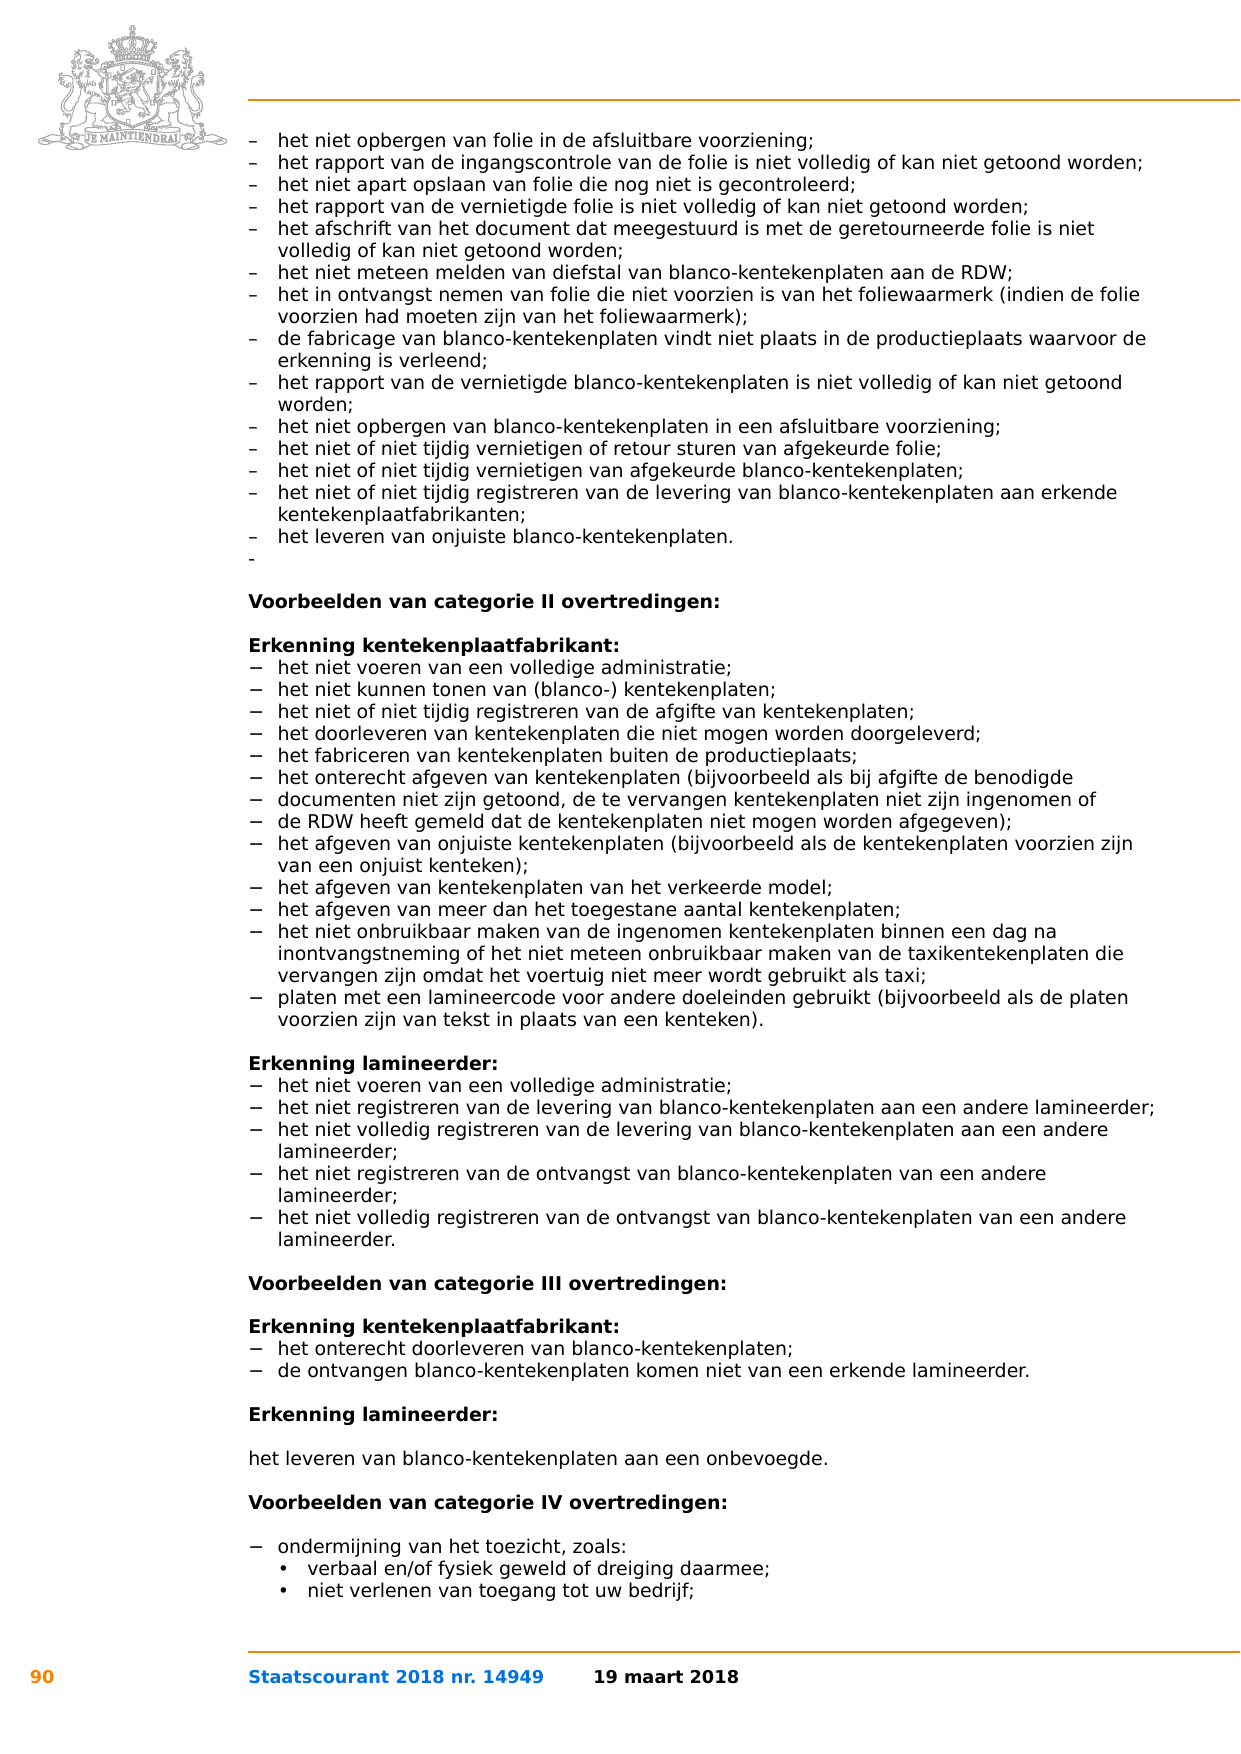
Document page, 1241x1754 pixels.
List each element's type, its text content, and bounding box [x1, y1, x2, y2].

text – het niet apart opslaan van folie die nog niet is gecontroleerd; [248, 174, 1163, 196]
text – het niet opbergen van blanco-kentekenplaten in een afsluitbare voorziening; [248, 416, 1163, 438]
text – het niet opbergen van folie in de afsluitbare voorziening; [248, 130, 1163, 152]
text − de ontvangen blanco-kentekenplaten komen niet van een erkende lamineerder. [248, 1360, 1163, 1382]
subtitle Voorbeelden van categorie III overtredingen: [248, 1272, 1163, 1294]
text − het onterecht afgeven van kentekenplaten (bijvoorbeeld als bij afgifte de benodigde [248, 767, 1163, 789]
text – het niet of niet tijdig vernietigen van afgekeurde blanco-kentekenplaten; [248, 459, 1163, 482]
text – de fabricage van blanco-kentekenplaten vindt niet plaats in de productieplaats waarvoor de erkenning is verleend; [248, 328, 1163, 372]
picture [38, 25, 227, 150]
text − het afgeven van onjuiste kentekenplaten (bijvoorbeeld als de kentekenplaten voorzien zijn van een onjuist kenteken); [248, 833, 1163, 877]
subtitle Voorbeelden van categorie II overtredingen: [248, 591, 1163, 613]
text – het rapport van de vernietigde blanco-kentekenplaten is niet volledig of kan niet getoond worden; [248, 372, 1163, 416]
text – het rapport van de vernietigde folie is niet volledig of kan niet getoond worden; [248, 196, 1163, 218]
text − het niet registreren van de ontvangst van blanco-kentekenplaten van een andere lamineerder; [248, 1163, 1163, 1207]
text − het niet volledig registreren van de ontvangst van blanco-kentekenplaten van een andere lamineerder. [248, 1207, 1163, 1251]
text − de RDW heeft gemeld dat de kentekenplaten niet mogen worden afgegeven); [248, 811, 1163, 833]
text − het niet registreren van de levering van blanco-kentekenplaten aan een andere lamineerder; [248, 1097, 1163, 1119]
subtitle Erkenning lamineerder: [248, 1404, 1163, 1426]
text − platen met een lamineercode voor andere doeleinden gebruikt (bijvoorbeeld als de platen voorzien zijn van tekst in plaats van een kenteken). [248, 987, 1163, 1031]
text • verbaal en/of fysiek geweld of dreiging daarmee; [278, 1558, 1163, 1579]
text − documenten niet zijn getoond, de te vervangen kentekenplaten niet zijn ingenomen of [248, 789, 1163, 811]
text – het leveren van onjuiste blanco-kentekenplaten. [248, 526, 1163, 547]
subtitle Erkenning kentekenplaatfabrikant: [248, 1316, 1163, 1338]
text − ondermijning van het toezicht, zoals: [248, 1536, 1163, 1558]
text – het afschrift van het document dat meegestuurd is met de geretourneerde folie is niet volledig of kan niet getoond worden; [248, 218, 1163, 262]
subtitle Voorbeelden van categorie IV overtredingen: [248, 1492, 1163, 1514]
text − het niet onbruikbaar maken van de ingenomen kentekenplaten binnen een dag na inontvangstneming of het niet meteen onbruikbaar maken van de taxikentekenplaten die vervangen zijn omdat het voertuig niet meer wordt gebruikt als taxi; [248, 921, 1163, 987]
text – het niet meteen melden van diefstal van blanco-kentekenplaten aan de RDW; [248, 262, 1163, 284]
text – het niet of niet tijdig registreren van de levering van blanco-kentekenplaten aan erkende kentekenplaatfabrikanten; [248, 482, 1163, 526]
text − het niet voeren van een volledige administratie; [248, 657, 1163, 679]
text − het onterecht doorleveren van blanco-kentekenplaten; [248, 1338, 1163, 1360]
subtitle Erkenning lamineerder: [248, 1053, 1163, 1075]
text − het niet kunnen tonen van (blanco-) kentekenplaten; [248, 679, 1163, 701]
text het leveren van blanco-kentekenplaten aan een onbevoegde. [248, 1448, 1163, 1470]
text − het afgeven van meer dan het toegestane aantal kentekenplaten; [248, 899, 1163, 921]
text • niet verlenen van toegang tot uw bedrijf; [278, 1579, 1163, 1602]
text − het doorleveren van kentekenplaten die niet mogen worden doorgeleverd; [248, 723, 1163, 745]
text − het niet of niet tijdig registreren van de afgifte van kentekenplaten; [248, 701, 1163, 723]
text – het rapport van de ingangscontrole van de folie is niet volledig of kan niet getoond worden; [248, 152, 1163, 174]
text – het in ontvangst nemen van folie die niet voorzien is van het foliewaarmerk (indien de folie voorzien had moeten zijn van het foliewaarmerk); [248, 284, 1163, 328]
text − het niet volledig registreren van de levering van blanco-kentekenplaten aan een andere lamineerder; [248, 1119, 1163, 1163]
text − het afgeven van kentekenplaten van het verkeerde model; [248, 877, 1163, 899]
text − het fabriceren van kentekenplaten buiten de productieplaats; [248, 745, 1163, 767]
subtitle Erkenning kentekenplaatfabrikant: [248, 635, 1163, 657]
text – het niet of niet tijdig vernietigen of retour sturen van afgekeurde folie; [248, 438, 1163, 459]
text − het niet voeren van een volledige administratie; [248, 1075, 1163, 1097]
text - [248, 547, 1163, 569]
